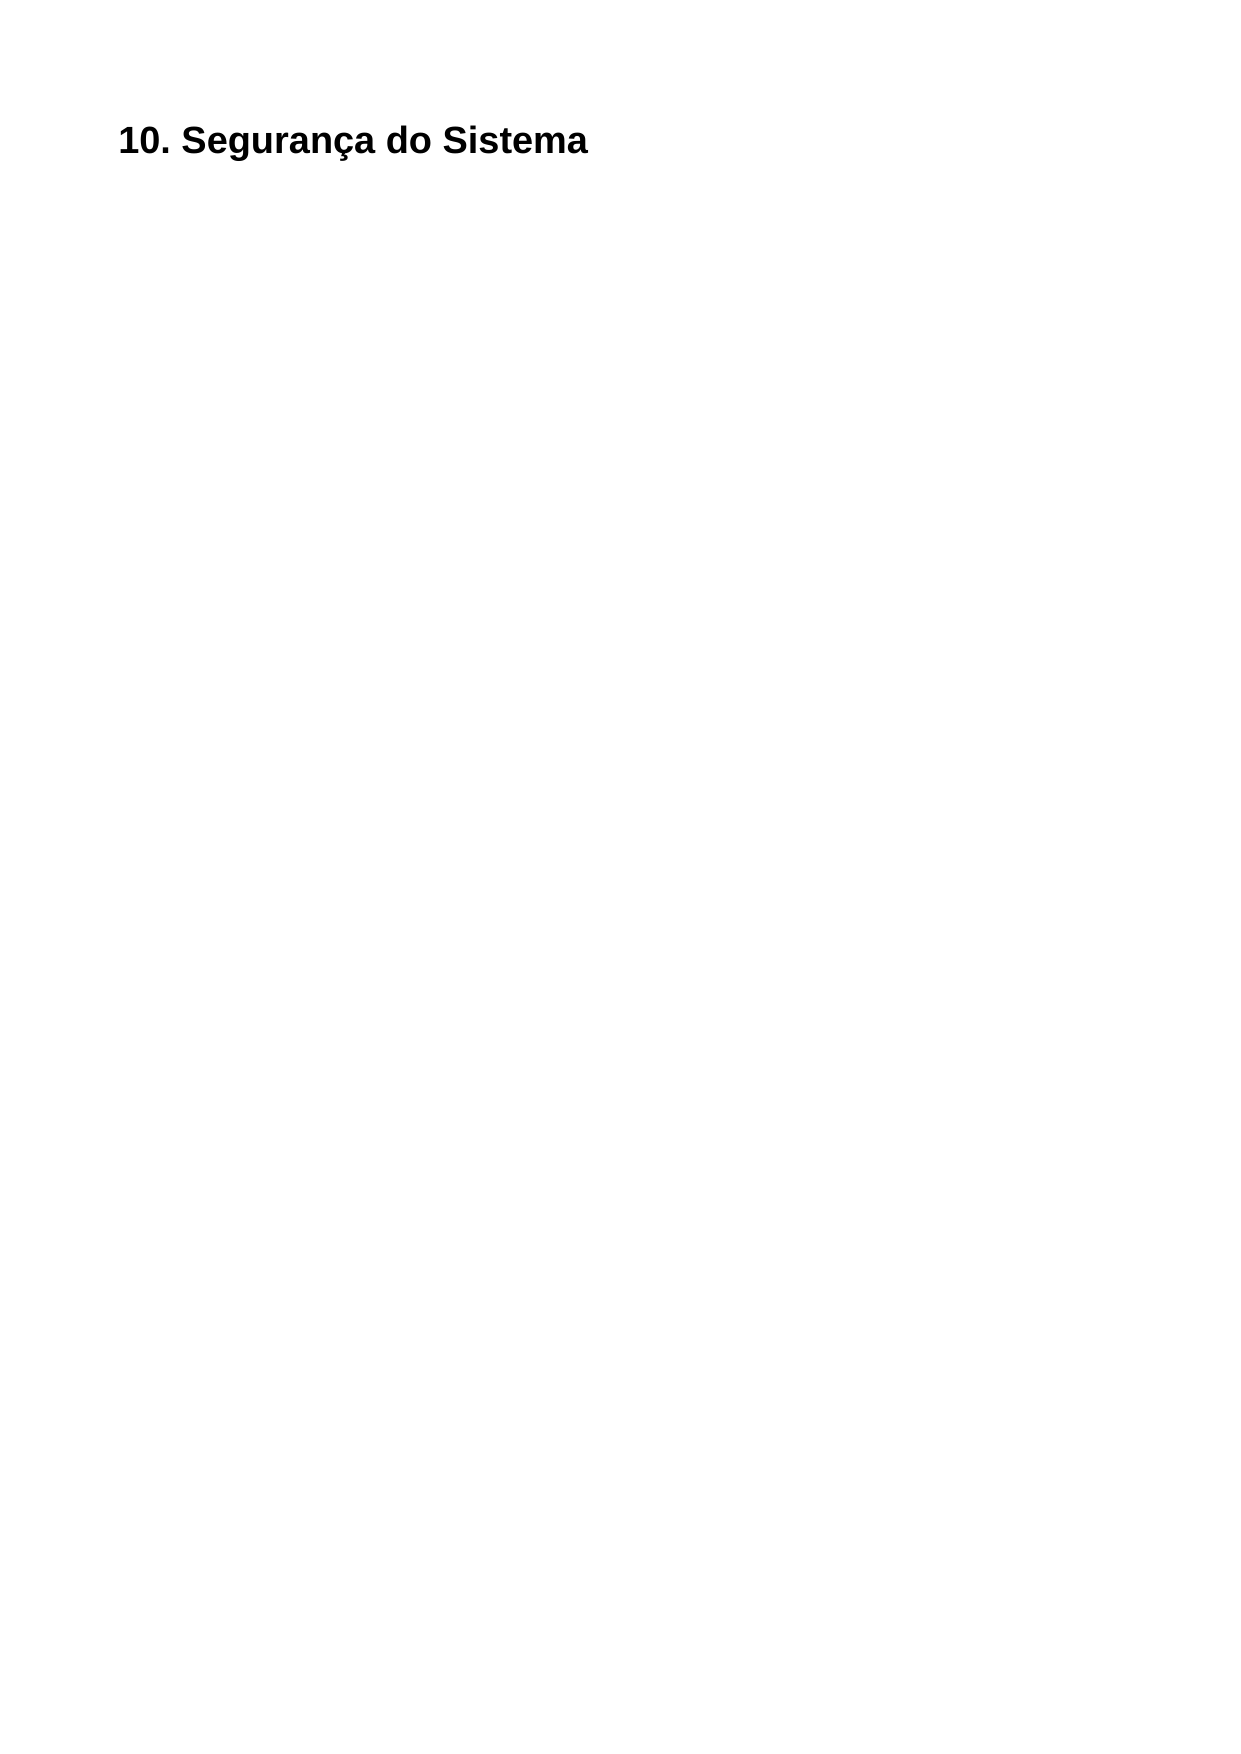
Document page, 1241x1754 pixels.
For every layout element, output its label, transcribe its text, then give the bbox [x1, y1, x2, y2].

text 10. Segurança do Sistema [118, 118, 1122, 162]
